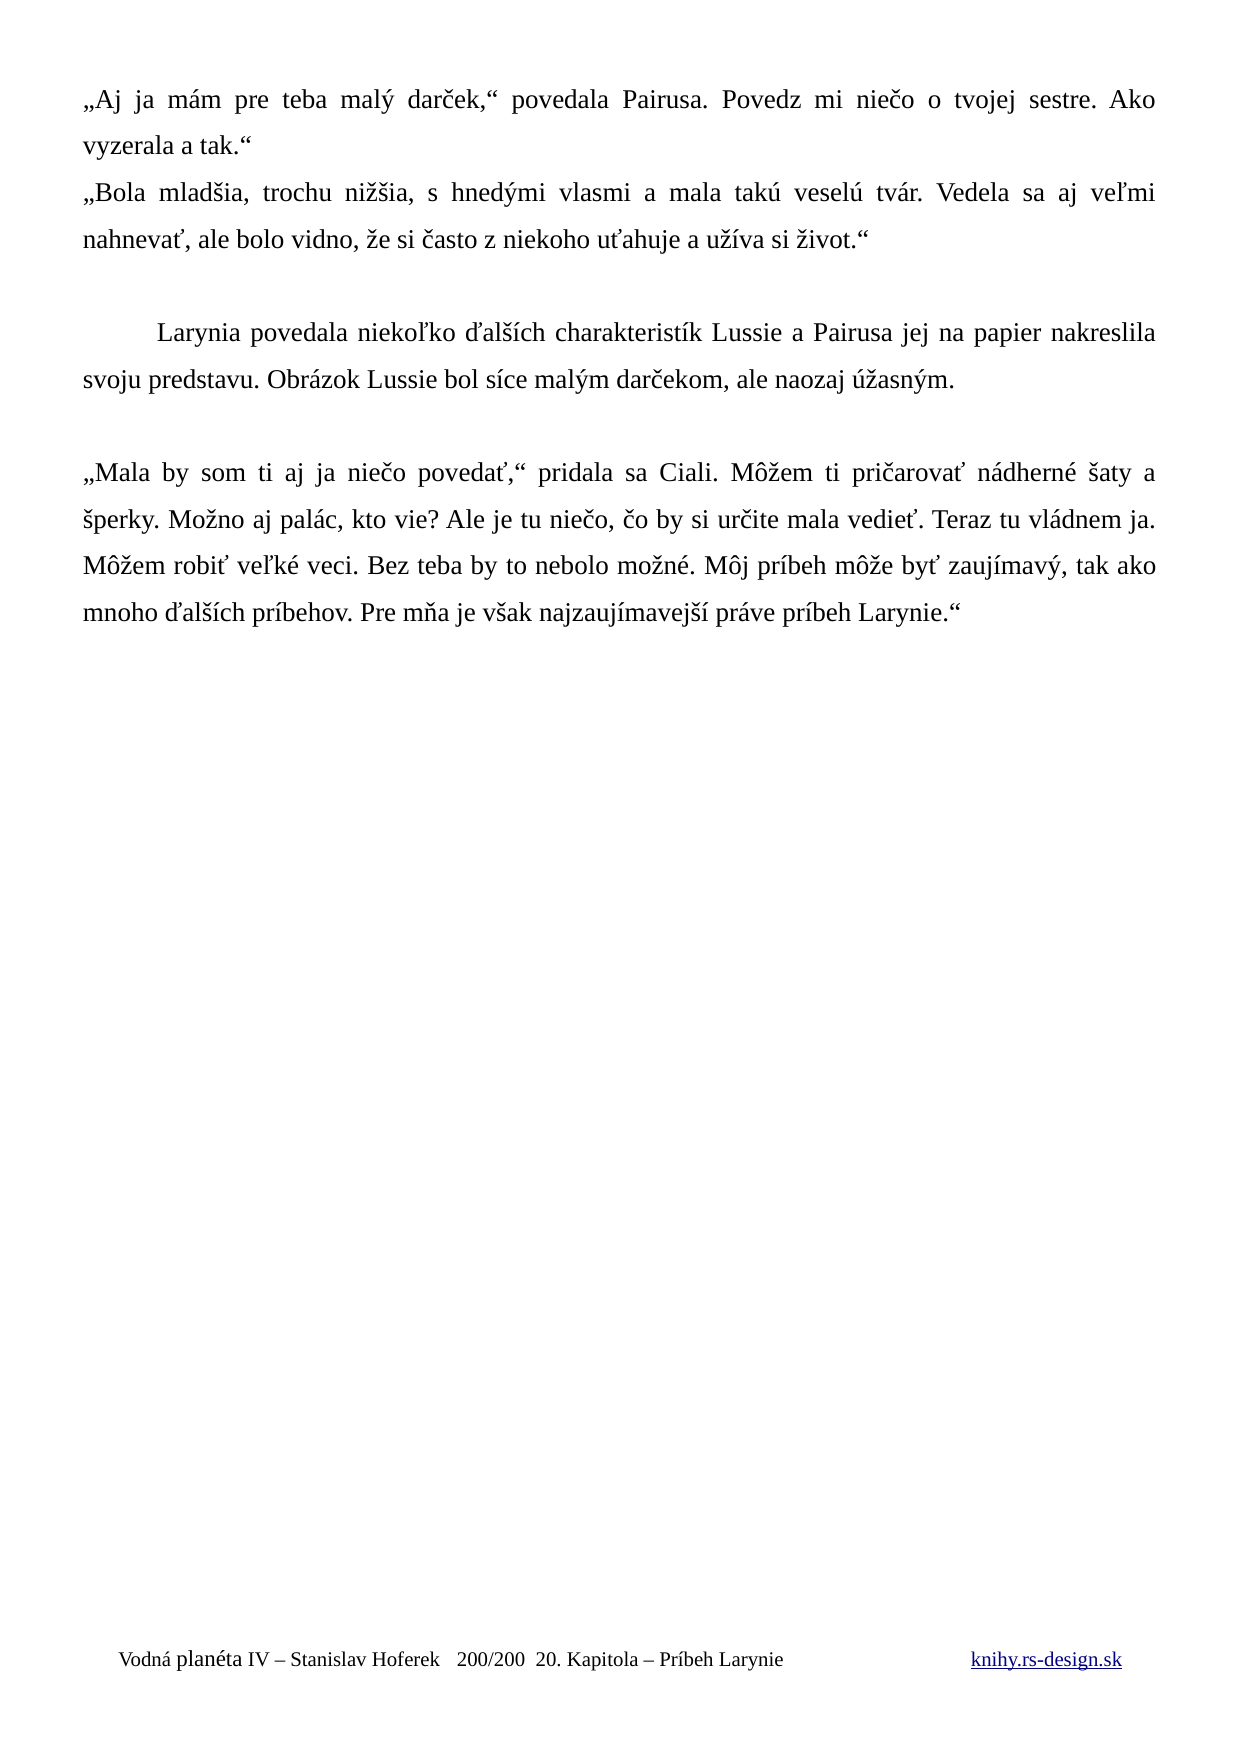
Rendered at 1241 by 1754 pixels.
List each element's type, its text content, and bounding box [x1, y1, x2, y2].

text Larynia povedala niekoľko ďalších charakteristík Lussie a Pairusa jej na papier nakreslila svoju predstavu. Obrázok Lussie bol síce malým darčekom, ale naozaj úžasným. [83, 316, 1157, 394]
text „Bola mladšia, trochu nižšia, s hnedými vlasmi a mala takú veselú tvár. Vedela sa aj veľmi nahnevať, ale bolo vidno, že si často z niekoho uťahuje a užíva si život.“ [83, 176, 1157, 254]
text „Mala by som ti aj ja niečo povedať,“ pridala sa Ciali. Môžem ti pričarovať nádherné šaty a šperky. Možno aj palác, kto vie? Ale je tu niečo, čo by si určite mala vedieť. Teraz tu vládnem ja. Môžem robiť veľké veci. Bez teba by to nebolo možné. Môj príbeh môže byť zaujímavý, tak ako mnoho ďalších príbehov. Pre mňa je však najzaujímavejší práve príbeh Larynie.“ [83, 456, 1157, 627]
text „Aj ja mám pre teba malý darček,“ povedala Pairusa. Povedz mi niečo o tvojej sestre. Ako vyzerala a tak.“ [83, 83, 1157, 161]
